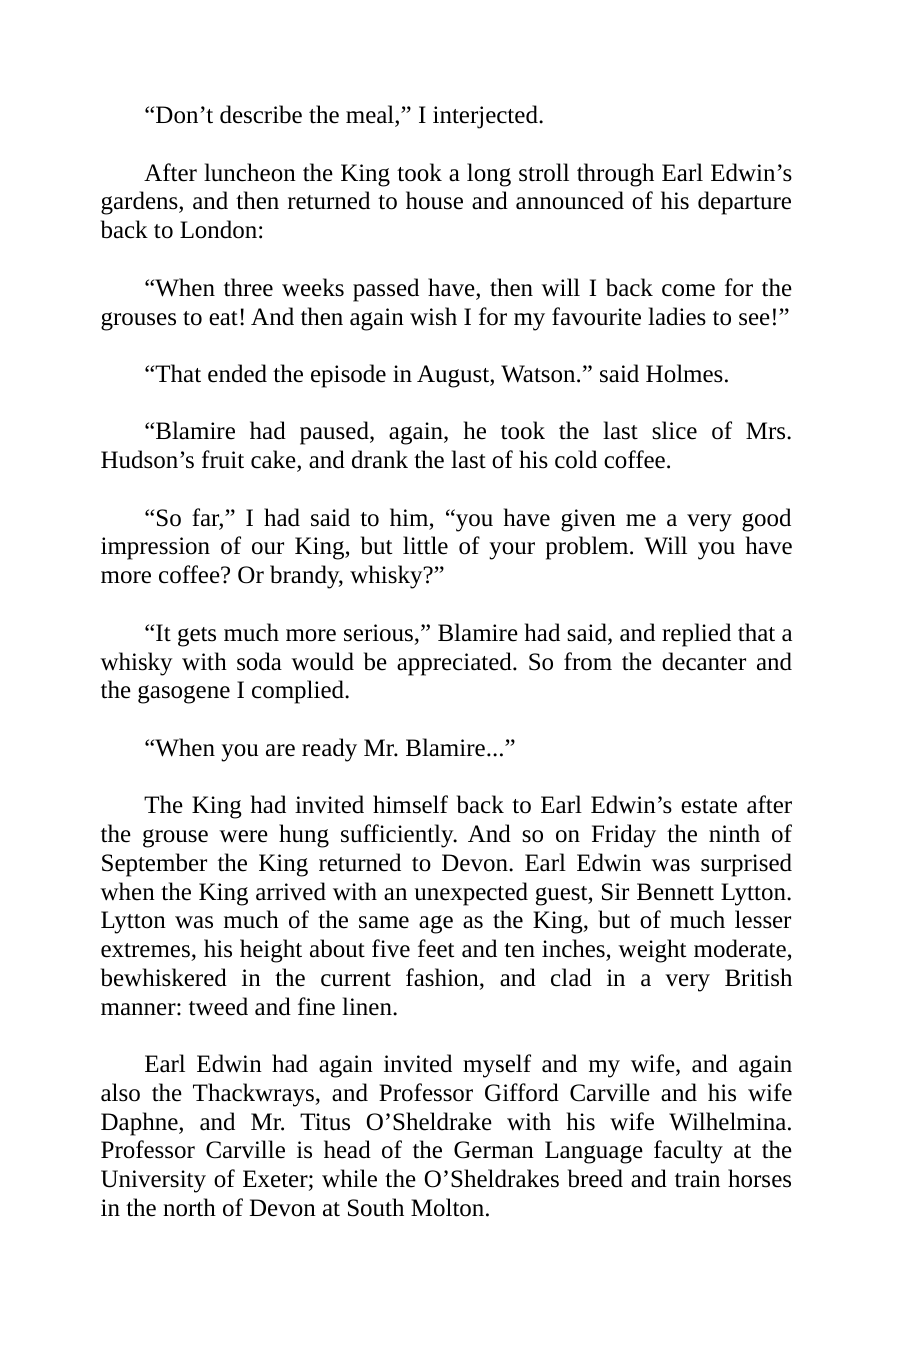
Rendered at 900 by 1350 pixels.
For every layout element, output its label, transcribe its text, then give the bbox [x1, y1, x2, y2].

text “When three weeks passed have, then will I back come for the grouses to eat! And then again wish I for my favourite ladies to see!” [100, 273, 793, 330]
text “When you are ready Mr. Blamire...” [100, 733, 793, 762]
text After luncheon the King took a long stroll through Earl Edwin’s gardens, and then returned to house and announced of his departure back to London: [100, 158, 793, 244]
text “It gets much more serious,” Blamire had said, and replied that a whisky with soda would be appreciated. So from the decanter and the gasogene I complied. [100, 618, 793, 704]
text “Don’t describe the meal,” I interjected. [100, 100, 793, 129]
text “Blamire had paused, again, he took the last slice of Mrs. Hudson’s fruit cake, and drank the last of his cold coffee. [100, 417, 793, 474]
text The King had invited himself back to Earl Edwin’s estate after the grouse were hung sufficiently. And so on Friday the ninth of September the King returned to Devon. Earl Edwin was surprised when the King arrived with an unexpected guest, Sir Bennett Lytton. Lytton was much of the same age as the King, but of much lesser extremes, his height about five feet and ten inches, weight moderate, bewhiskered in the current fashion, and clad in a very British manner: tweed and fine linen. [100, 790, 793, 1020]
text “So far,” I had said to him, “you have given me a very good impression of our King, but little of your problem. Will you have more coffee? Or brandy, whisky?” [100, 503, 793, 589]
text “That ended the episode in August, Watson.” said Holmes. [100, 359, 793, 388]
text Earl Edwin had again invited myself and my wife, and again also the Thackwrays, and Professor Gifford Carville and his wife Daphne, and Mr. Titus O’Sheldrake with his wife Wilhelmina. Professor Carville is head of the German Language faculty at the University of Exeter; while the O’Sheldrakes breed and train horses in the north of Devon at South Molton. [100, 1049, 793, 1222]
